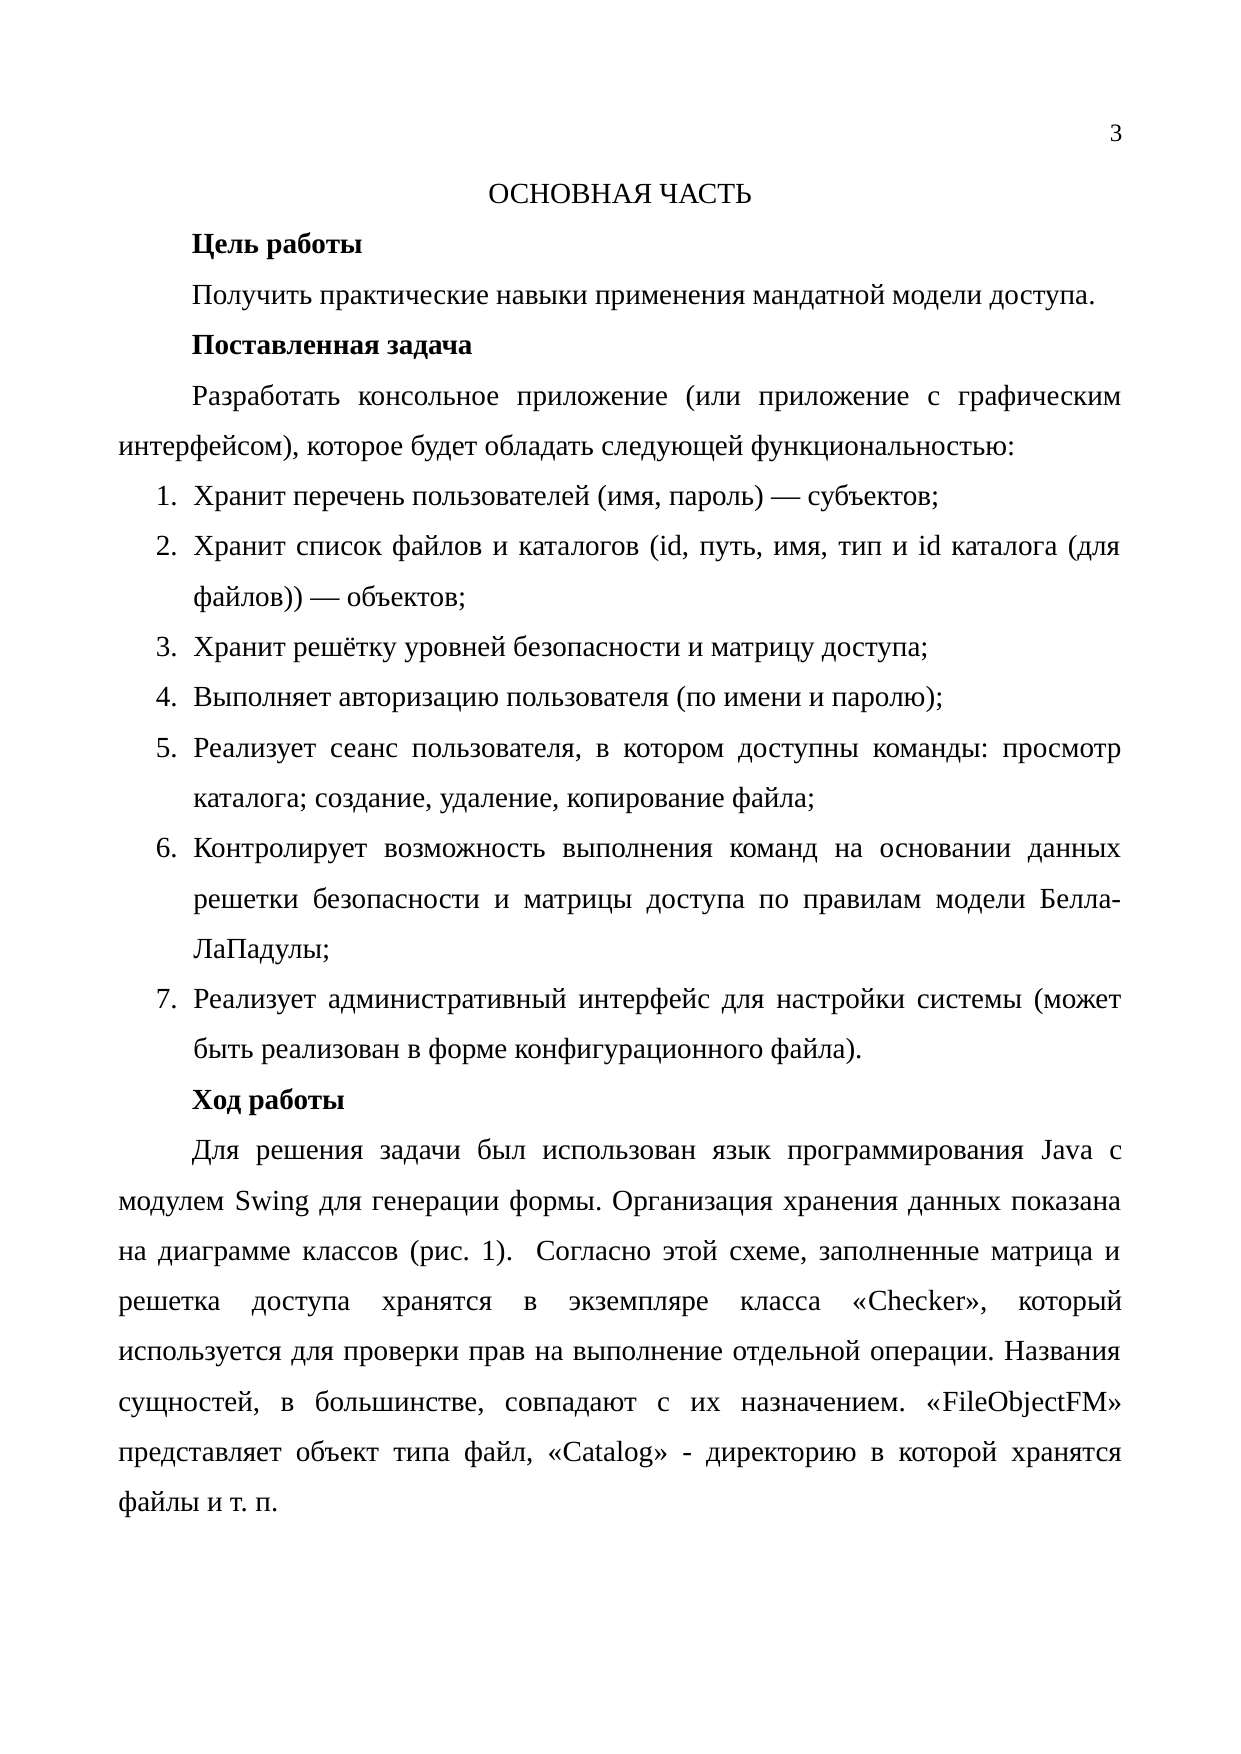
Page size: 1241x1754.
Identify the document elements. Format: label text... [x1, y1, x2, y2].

text Для решения задачи был использован язык программирования Java с модулем Swing для генерации формы. Организация хранения данных показана на диаграмме классов (рис. 1). Согласно этой схеме, заполненные матрица и решетка доступа хранятся в экземпляре класса «Checker», который используется для проверки прав на выполнение отдельной операции. Названия сущностей, в большинстве, совпадают с их назначением. «FileObjectFM» представляет объект типа файл, «Catalog» - директорию в которой хранятся файлы и т. п. [118, 1132, 1122, 1518]
text Ход работы [118, 1082, 1122, 1116]
text Разработать консольное приложение (или приложение с графическим интерфейсом), которое будет обладать следующей функциональностью: [118, 378, 1122, 461]
list Хранит перечень пользователей (имя, пароль) — субъектов; [156, 478, 1122, 512]
text Поставленная задача [118, 327, 1122, 361]
list Реализует сеанс пользователя, в котором доступны команды: просмотр каталога; создание, удаление, копирование файла; [156, 730, 1122, 814]
text Получить практические навыки применения мандатной модели доступа. [118, 277, 1122, 311]
list Хранит список файлов и каталогов (id, путь, имя, тип и id каталога (для файлов)) — объектов; [156, 528, 1122, 612]
text Цель работы [118, 227, 1122, 260]
list Выполняет авторизацию пользователя (по имени и паролю); [156, 679, 1122, 713]
list Реализует административный интерфейс для настройки системы (может быть реализован в форме конфигурационного файла). [156, 981, 1122, 1065]
list Хранит решётку уровней безопасности и матрицу доступа; [156, 629, 1122, 663]
text ОСНОВНАЯ ЧАСТЬ [118, 176, 1122, 210]
list Контролирует возможность выполнения команд на основании данных решетки безопасности и матрицы доступа по правилам модели Белла-ЛаПадулы; [156, 830, 1122, 964]
